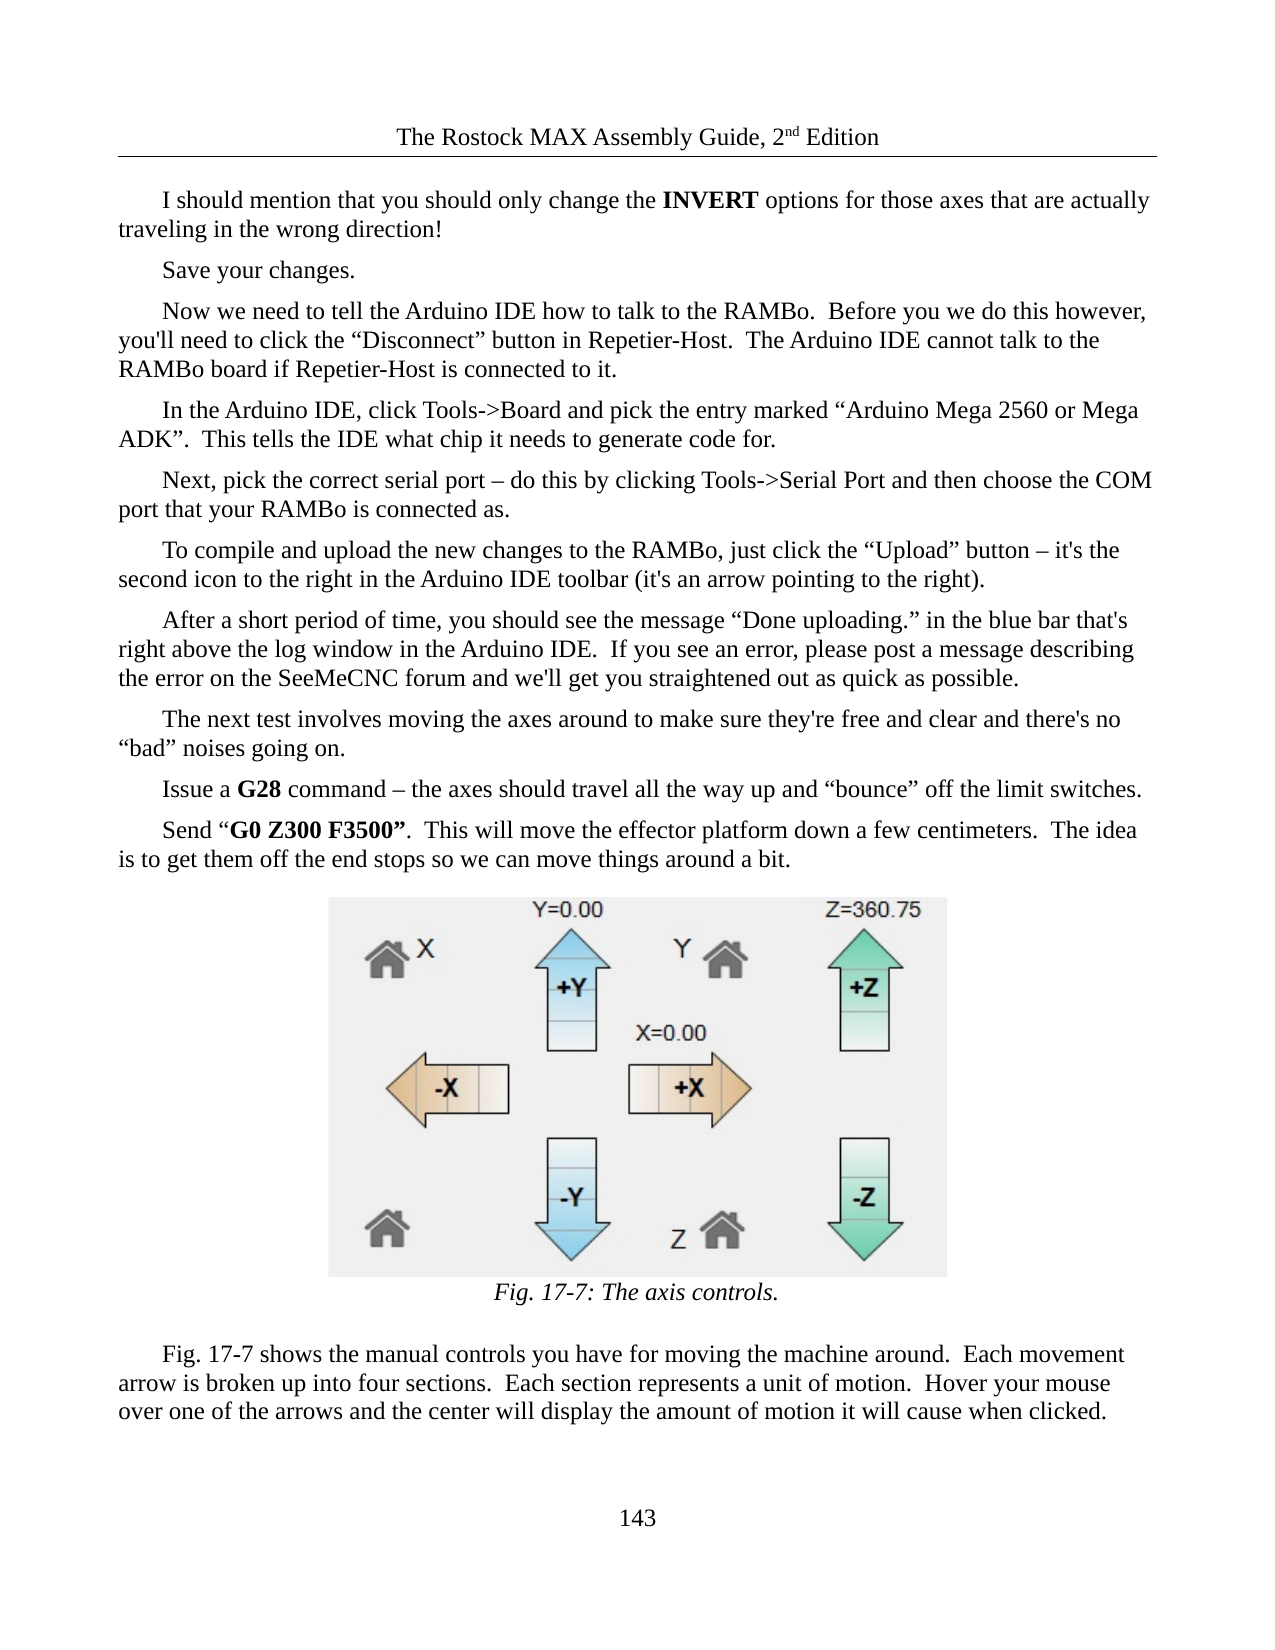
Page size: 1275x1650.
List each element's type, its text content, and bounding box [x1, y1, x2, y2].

text I should mention that you should only change the INVERT options for those axes that are actually traveling in the wrong direction! [118, 185, 1157, 243]
text Issue a G28 command – the axes should travel all the way up and “bounce” off the limit switches. [118, 774, 1157, 803]
text After a short period of time, you should see the message “Done uploading.” in the blue bar that's right above the log window in the Arduino IDE. If you see an error, please post a message describing the error on the SeeMeCNC forum and we'll get you straightened out as quick as possible. [118, 605, 1157, 691]
text Send “G0 Z300 F3500”. This will move the effector platform down a few centimeters. The idea is to get them off the end stops so we can move things around a bit. [118, 815, 1157, 873]
text In the Arduino IDE, click Tools->Board and pick the entry marked “Arduino Mega 2560 or Mega ADK”. This tells the IDE what chip it needs to generate code for. [118, 395, 1157, 453]
text Save your changes. [118, 255, 1157, 284]
text Next, pick the correct serial port – do this by clicking Tools->Serial Port and then choose the COM port that your RAMBo is connected as. [118, 465, 1157, 523]
text Now we need to tell the Arduino IDE how to talk to the RAMBo. Before you we do this however, you'll need to click the “Disconnect” button in Repetier-Host. The Arduino IDE cannot talk to the RAMBo board if Repetier-Host is connected to it. [118, 296, 1157, 383]
text Fig. 17-7 shows the manual controls you have for moving the machine around. Each movement arrow is broken up into four sections. Each section represents a unit of motion. Hover your mouse over one of the arrows and the center will display the amount of motion it will cause when clicked. [118, 1339, 1157, 1425]
text To compile and upload the new changes to the RAMBo, just click the “Upload” button – it's the second icon to the right in the Arduino IDE toolbar (it's an arrow pointing to the right). [118, 535, 1157, 593]
picture [328, 897, 948, 1277]
text Fig. 17-7: The axis controls. [328, 1277, 947, 1306]
text The next test involves moving the axes around to make sure they're free and clear and there's no “bad” noises going on. [118, 704, 1157, 761]
